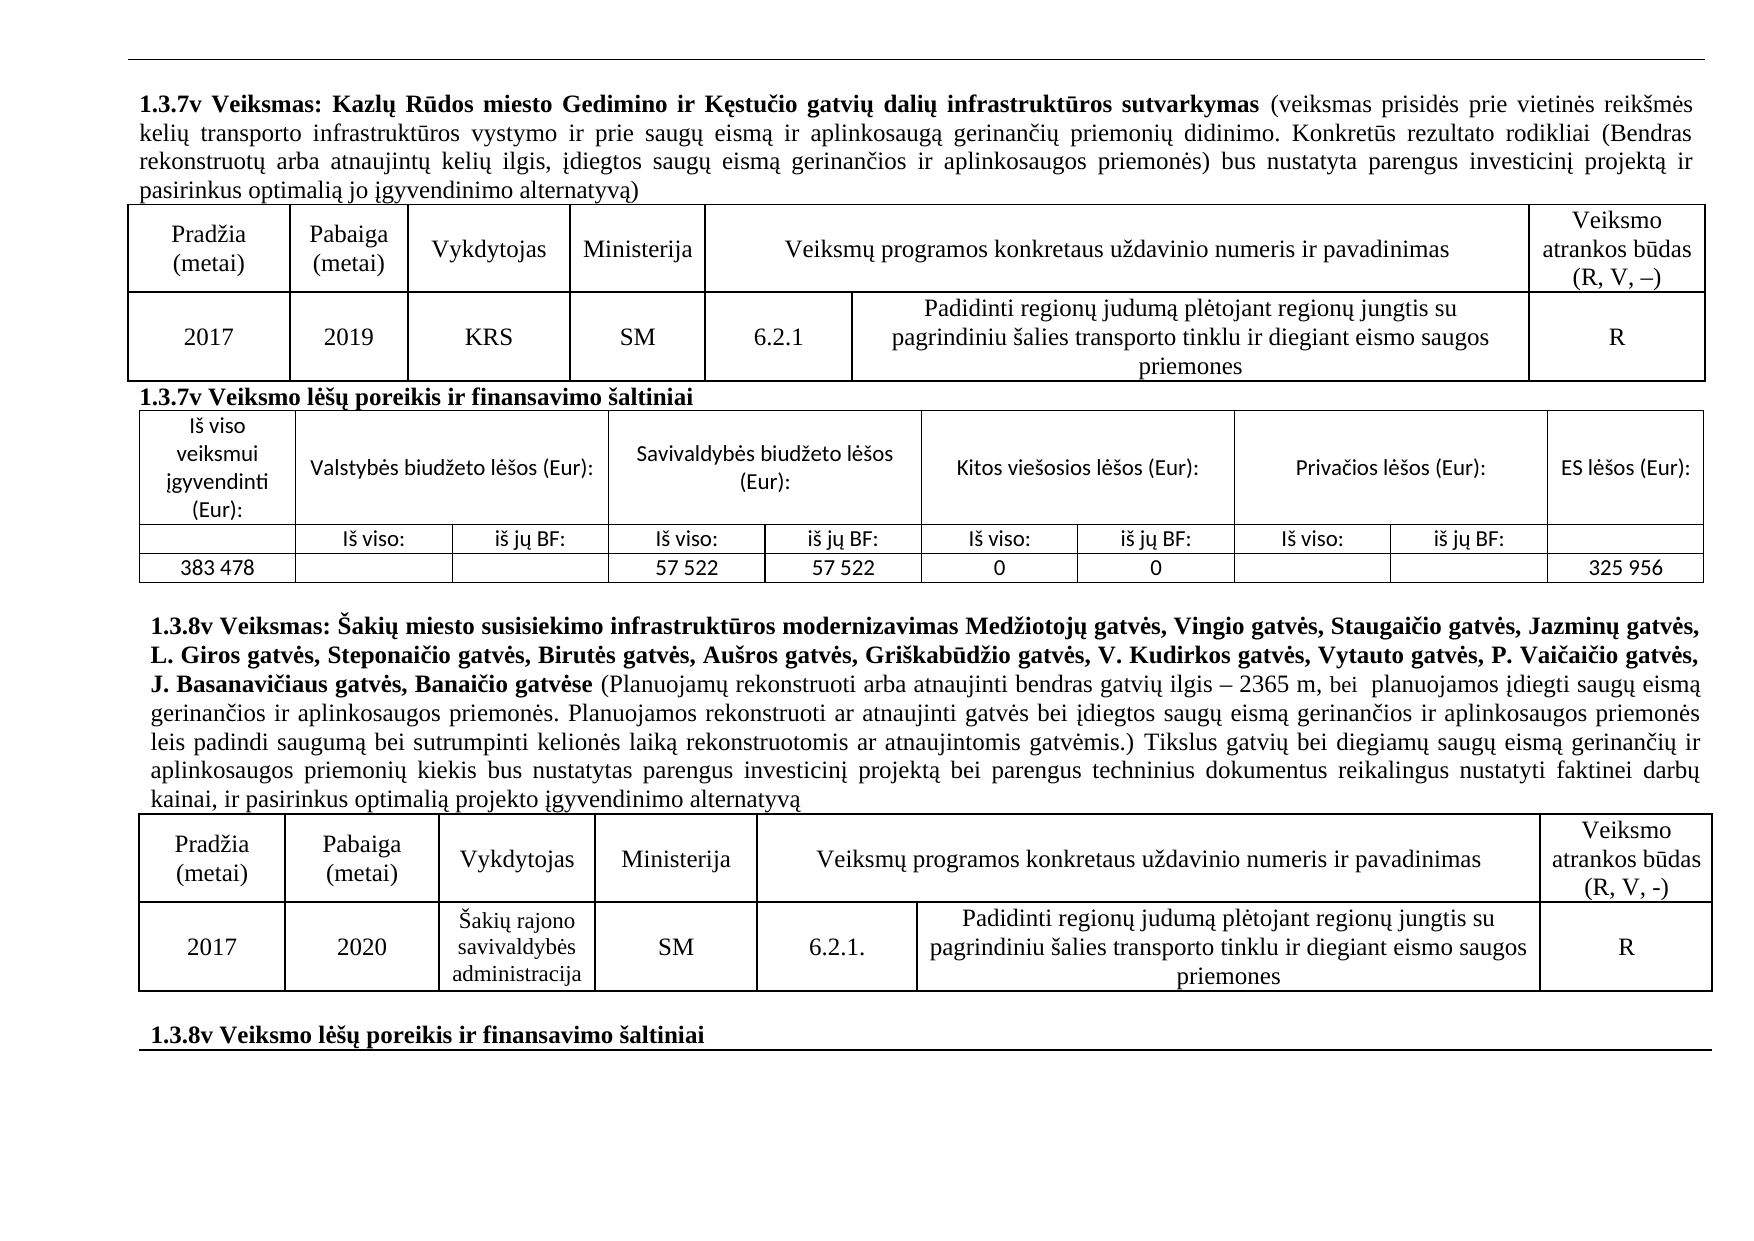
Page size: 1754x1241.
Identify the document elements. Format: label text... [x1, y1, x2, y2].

table_cell Šakių rajono savivaldybės administracija [440, 903, 594, 989]
table_cell [1712, 204, 1738, 291]
table_cell Veiksmų programos konkretaus uždavinio numeris ir pavadinimas [758, 815, 1539, 901]
table_cell [1738, 380, 1754, 1051]
table_cell SM [571, 293, 704, 379]
table_cell 0 [1078, 554, 1234, 582]
table_cell [1391, 554, 1547, 582]
table_cell R [1530, 293, 1704, 379]
table_cell Pradžia (metai) [129, 205, 289, 291]
table_cell [140, 525, 295, 552]
table_header Kitos viešosios lėšos (Eur): [922, 411, 1234, 523]
table_cell [1705, 59, 1712, 204]
table_cell Vykdytojas [409, 205, 569, 291]
table_cell Veiksmo atrankos būdas (R, V, –) [1530, 205, 1704, 291]
table_cell 57 522 [766, 554, 921, 582]
table_cell 57 522 [609, 554, 764, 582]
table_cell iš jų BF: [1078, 525, 1234, 552]
table_cell [296, 554, 452, 582]
table_cell [1706, 204, 1712, 291]
table_cell [1738, 204, 1754, 291]
table_cell 1.3.7v Veiksmas: Kazlų Rūdos miesto Gedimino ir Kęstučio gatvių dalių infrastruktūros sutvarkymas (veiksmas prisidės prie vietinės reikšmės kelių transporto infrastruktūros vystymo ir prie saugų eismą ir aplinkosaugą gerinančių priemonių didinimo. Konkretūs rezultato rodikliai (Bendras rekonstruotų arba atnaujintų kelių ilgis, įdiegtos saugų eismą gerinančios ir aplinkosaugos priemonės) bus nustatyta parengus investicinį projektą ir pasirinkus optimalią jo įgyvendinimo alternatyvą) [128, 60, 1705, 204]
table_cell Iš viso: [922, 525, 1077, 552]
table_cell [1712, 380, 1738, 1051]
table_cell Iš viso: [296, 525, 452, 552]
table_cell iš jų BF: [453, 525, 608, 552]
table_cell Veiksmo atrankos būdas (R, V, -) [1541, 815, 1711, 901]
table_cell Ministerija [571, 205, 704, 291]
table_cell 325 956 [1548, 554, 1703, 582]
table_cell [1706, 291, 1712, 379]
table_header Privačios lėšos (Eur): [1235, 411, 1547, 523]
table_cell Pabaiga (metai) [291, 205, 407, 291]
table_cell [1235, 554, 1390, 582]
table_cell Ministerija [596, 815, 756, 901]
table_header Savivaldybės biudžeto lėšos (Eur): [609, 411, 921, 523]
table_cell R [1541, 903, 1711, 989]
table_cell 2020 [286, 903, 438, 989]
table_header Iš viso veiksmui įgyvendinti (Eur): [140, 411, 295, 523]
table_cell iš jų BF: [1391, 525, 1547, 552]
table_cell 2017 [129, 293, 289, 379]
table_header Valstybės biudžeto lėšos (Eur): [296, 411, 608, 523]
table_cell KRS [409, 293, 569, 379]
table_cell [1548, 525, 1703, 552]
table_cell [1712, 291, 1738, 379]
table_cell 6.2.1. [758, 903, 916, 989]
table_cell [1738, 291, 1754, 379]
table_cell 2017 [140, 903, 284, 989]
table_cell [1712, 59, 1738, 204]
table_cell Iš viso: [609, 525, 764, 552]
table_header 1.3.8v Veiksmas: Šakių miesto susisiekimo infrastruktūros modernizavimas Medžiotojų gatvės, Vingio gatvės, Staugaičio gatvės, Jazminų gatvės, L. Giros gatvės, Steponaičio gatvės, Birutės gatvės, Aušros gatvės, Griškabūdžio gatvės, V. Kudirkos gatvės, Vytauto gatvės, P. Vaičaičio gatvės, J. Basanavičiaus gatvės, Banaičio gatvėse (Planuojamų rekonstruoti arba atnaujinti bendras gatvių ilgis – 2365 m, bei planuojamos įdiegti saugų eismą gerinančios ir aplinkosaugos priemonės. Planuojamos rekonstruoti ar atnaujinti gatvės bei įdiegtos saugų eismą gerinančios ir aplinkosaugos priemonės leis padindi saugumą bei sutrumpinti kelionės laiką rekonstruotomis ar atnaujintomis gatvėmis.) Tikslus gatvių bei diegiamų saugų eismą gerinančių ir aplinkosaugos priemonių kiekis bus nustatytas parengus investicinį projektą bei parengus techninius dokumentus reikalingus nustatyti faktinei darbų kainai, ir pasirinkus optimalią projekto įgyvendinimo alternatyvą [139, 611, 1712, 813]
table_cell Veiksmų programos konkretaus uždavinio numeris ir pavadinimas [706, 205, 1528, 291]
table_cell [453, 554, 608, 582]
table_cell Vykdytojas [440, 815, 594, 901]
table_cell 1.3.8v Veiksmo lėšų poreikis ir finansavimo šaltiniai [139, 992, 1712, 1049]
table_cell Pabaiga (metai) [286, 815, 438, 901]
table_cell 6.2.1 [706, 293, 851, 379]
table_cell 2019 [291, 293, 407, 379]
table_cell Padidinti regionų judumą plėtojant regionų jungtis su pagrindiniu šalies transporto tinklu ir diegiant eismo saugos priemones [918, 903, 1539, 989]
table_cell 0 [922, 554, 1077, 582]
table_cell 1.3.7v Veiksmo lėšų poreikis ir finansavimo šaltiniai [128, 380, 1712, 1051]
table_cell Padidinti regionų judumą plėtojant regionų jungtis su pagrindiniu šalies transporto tinklu ir diegiant eismo saugos priemones [853, 293, 1528, 379]
table_cell SM [596, 903, 756, 989]
table_cell Pradžia (metai) [140, 815, 284, 901]
table_cell 383 478 [140, 554, 295, 582]
table_cell [1738, 59, 1754, 204]
table_cell Iš viso: [1235, 525, 1390, 552]
table_cell iš jų BF: [766, 525, 921, 552]
table_header ES lėšos (Eur): [1548, 411, 1703, 523]
